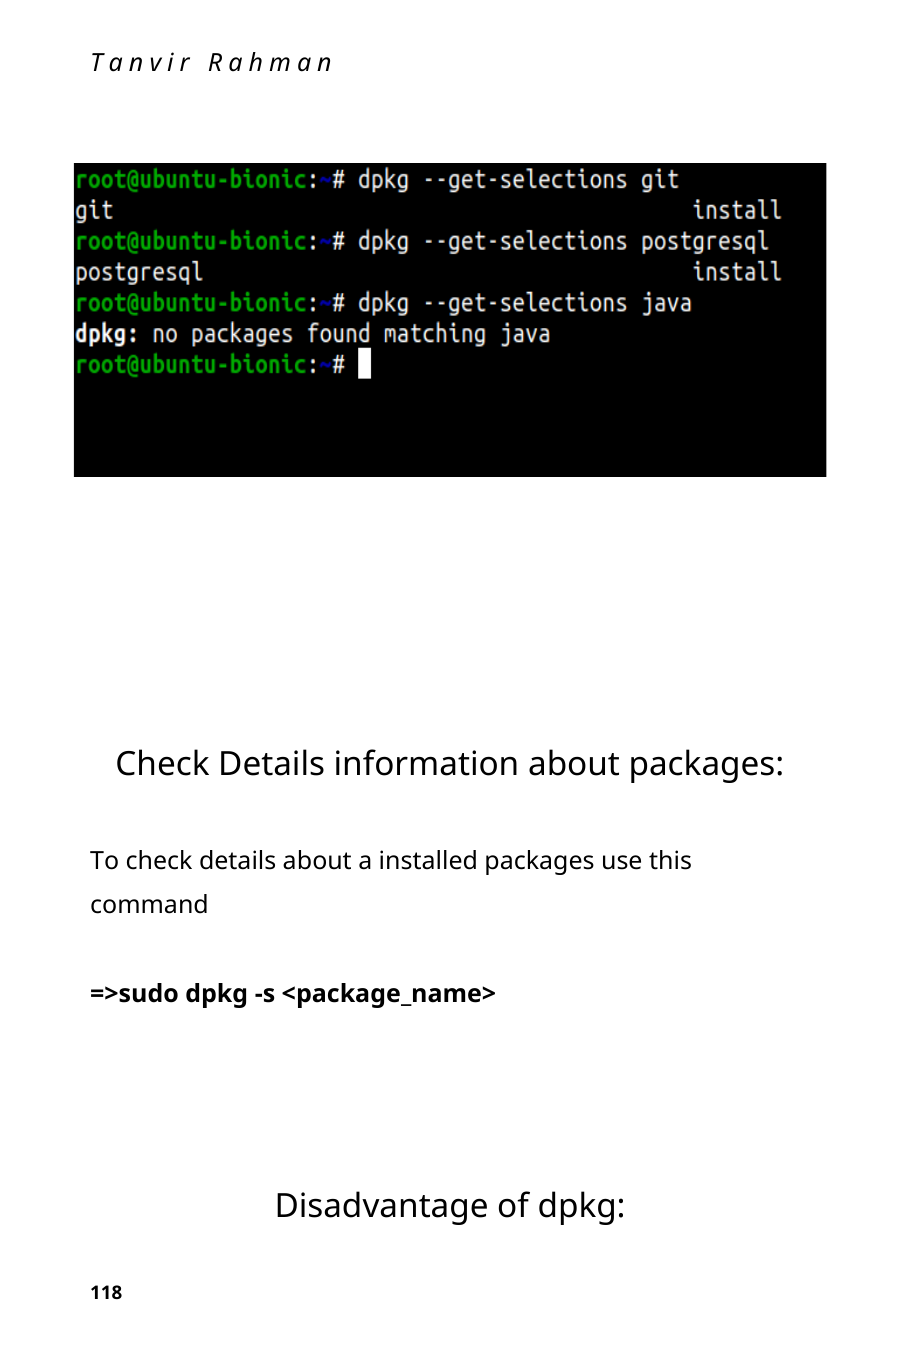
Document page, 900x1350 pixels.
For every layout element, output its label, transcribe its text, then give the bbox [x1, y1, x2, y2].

text =>sudo dpkg -s <package_name> [90, 975, 810, 1009]
text To check details about a installed packages use this command [90, 843, 810, 921]
picture [73, 163, 827, 477]
text Disadvantage of dpkg: [90, 1182, 810, 1227]
text Check Details information about packages: [90, 739, 810, 785]
